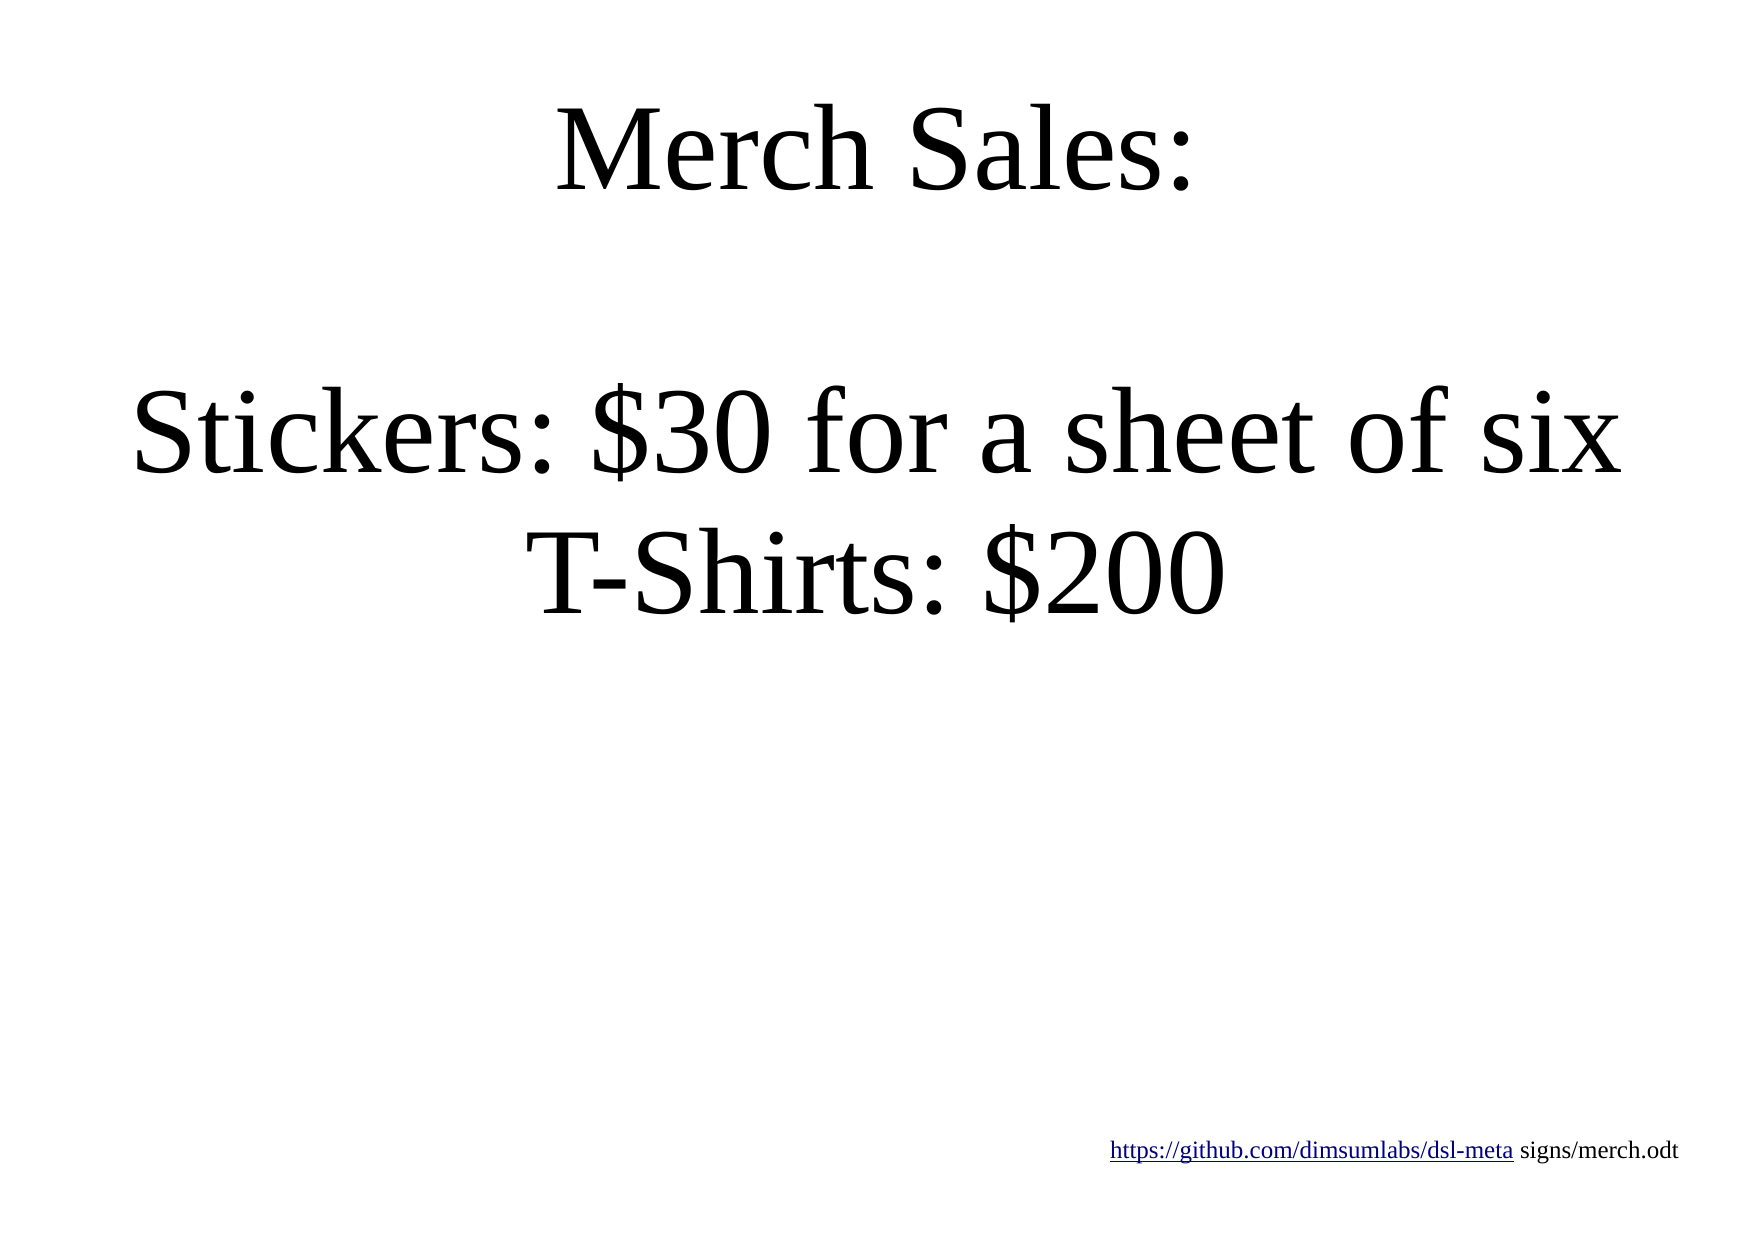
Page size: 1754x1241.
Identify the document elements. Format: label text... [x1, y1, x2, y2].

text Merch Sales: [75, 75, 1678, 216]
text Stickers: $30 for a sheet of six [75, 358, 1678, 499]
text T-Shirts: $200 [75, 499, 1678, 640]
